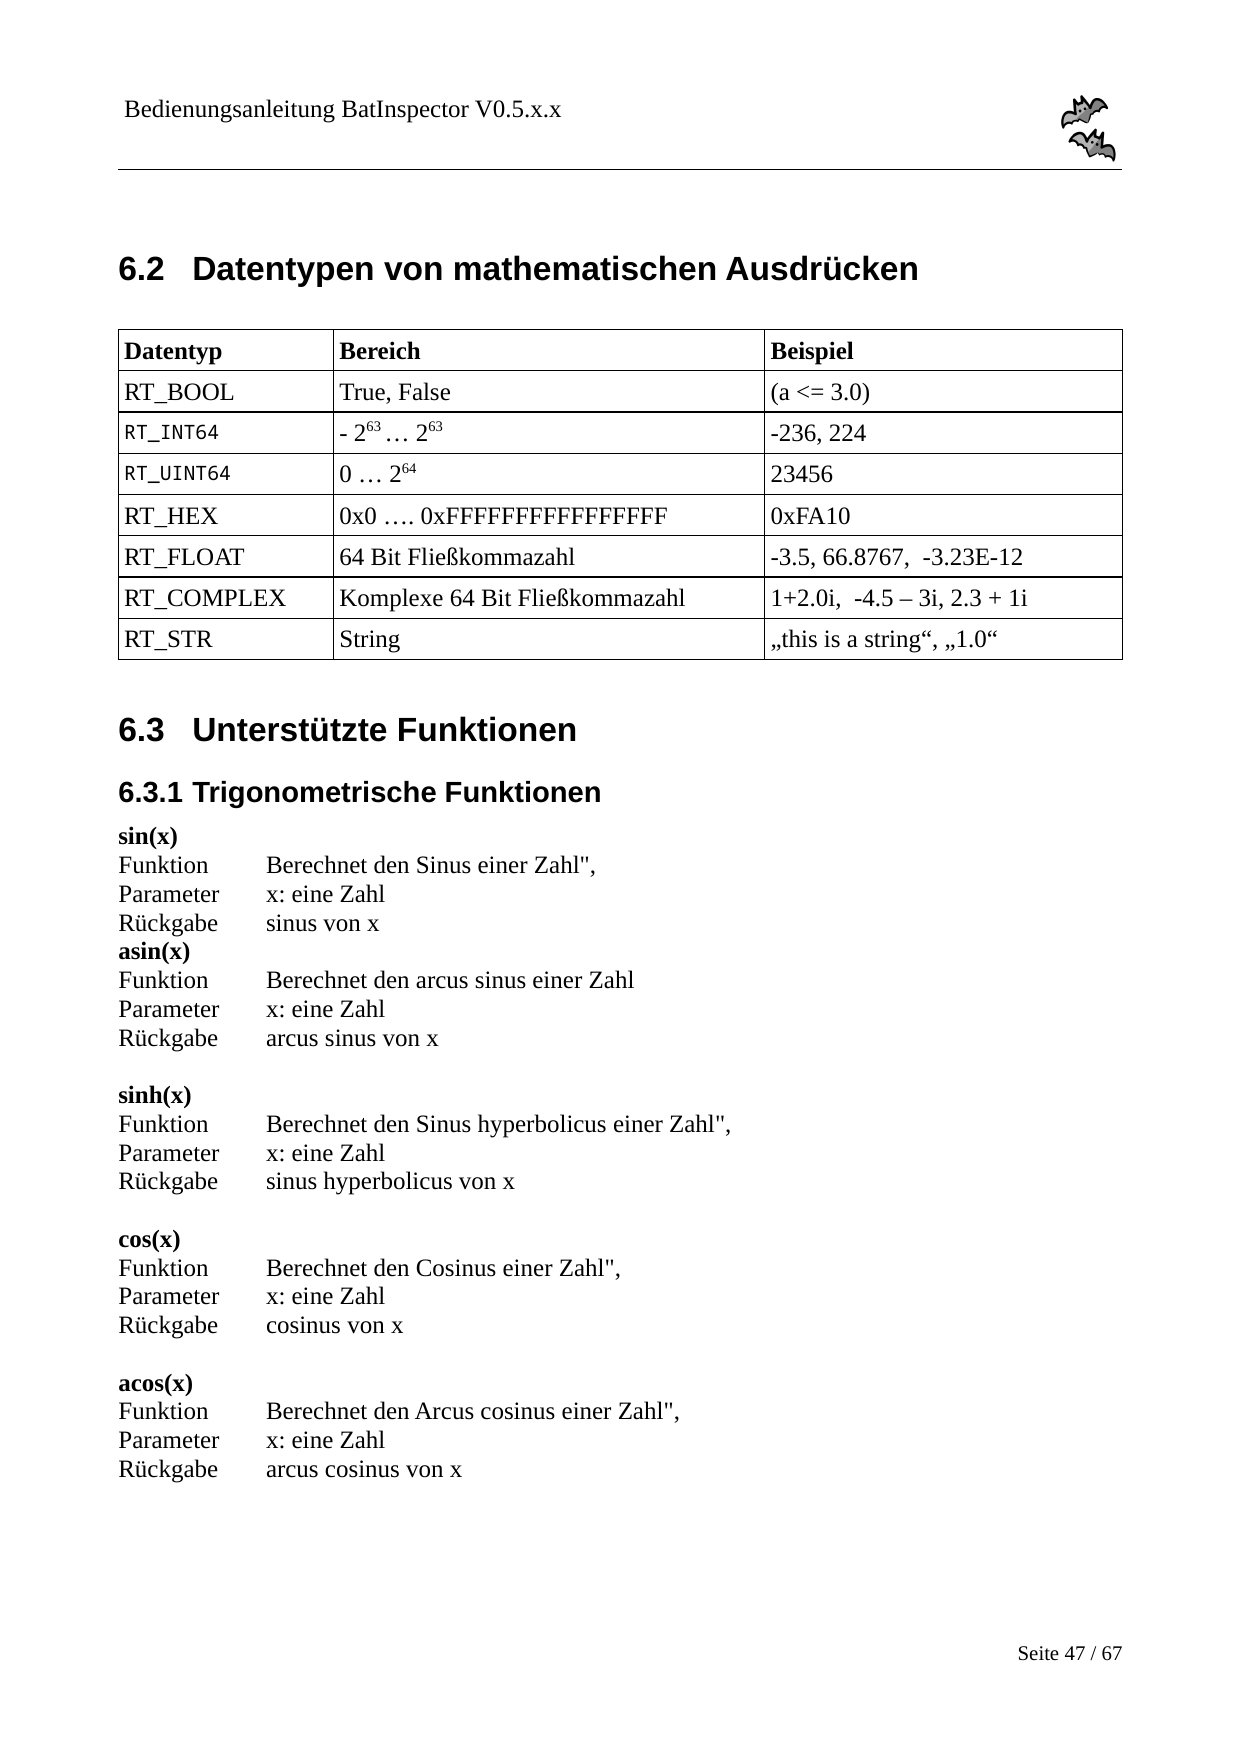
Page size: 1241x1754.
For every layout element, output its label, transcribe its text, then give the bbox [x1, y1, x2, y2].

table_cell „this is a string“, „1.0“ [765, 619, 1122, 659]
table_cell RT_STR [119, 619, 333, 659]
table_cell RT_UINT64 [119, 454, 333, 494]
table_cell RT_BOOL [119, 371, 333, 411]
picture [1057, 95, 1120, 162]
text asin(x) [118, 936, 1122, 965]
text Funktion Berechnet den Sinus hyperbolicus einer Zahl", [118, 1109, 1122, 1138]
table_cell String [334, 619, 764, 659]
table_cell - 263 … 263 [334, 413, 764, 453]
text Rückgabe arcus sinus von x [118, 1023, 1122, 1051]
text cos(x) [118, 1224, 1122, 1253]
table_cell 1+2.0i, -4.5 – 3i, 2.3 + 1i [765, 578, 1122, 618]
table_cell True, False [334, 371, 764, 411]
table_header Bereich [334, 330, 764, 370]
subtitle Trigonometrische Funktionen [118, 775, 1122, 809]
table_cell 0x0 …. 0xFFFFFFFFFFFFFFFF [334, 495, 764, 535]
table_cell Komplexe 64 Bit Fließkommazahl [334, 578, 764, 618]
table_cell (a <= 3.0) [765, 371, 1122, 411]
table_cell 0 … 264 [334, 454, 764, 494]
table_cell RT_COMPLEX [119, 578, 333, 618]
text Parameter x: eine Zahl [118, 879, 1122, 908]
subtitle Datentypen von mathematischen Ausdrücken [118, 249, 1122, 288]
table_cell RT_INT64 [119, 413, 333, 453]
text Funktion Berechnet den arcus sinus einer Zahl [118, 965, 1122, 994]
table_cell -236, 224 [765, 413, 1122, 453]
table_cell -3.5, 66.8767, -3.23E-12 [765, 536, 1122, 576]
text Funktion Berechnet den Sinus einer Zahl", [118, 850, 1122, 879]
text Funktion Berechnet den Arcus cosinus einer Zahl", [118, 1396, 1122, 1425]
text Rückgabe arcus cosinus von x [118, 1454, 1122, 1483]
text Rückgabe sinus hyperbolicus von x [118, 1166, 1122, 1195]
table_cell 0xFA10 [765, 495, 1122, 535]
table_header Datentyp [119, 330, 333, 370]
text Parameter x: eine Zahl [118, 994, 1122, 1023]
table_cell 23456 [765, 454, 1122, 494]
text Parameter x: eine Zahl [118, 1425, 1122, 1454]
subtitle Unterstützte Funktionen [118, 709, 1122, 748]
text sin(x) [118, 821, 1122, 850]
text Rückgabe sinus von x [118, 908, 1122, 936]
text acos(x) [118, 1368, 1122, 1396]
table_cell RT_HEX [119, 495, 333, 535]
table_cell RT_FLOAT [119, 536, 333, 576]
text Funktion Berechnet den Cosinus einer Zahl", [118, 1253, 1122, 1281]
text Parameter x: eine Zahl [118, 1138, 1122, 1166]
text sinh(x) [118, 1080, 1122, 1109]
text Parameter x: eine Zahl [118, 1281, 1122, 1310]
table_cell 64 Bit Fließkommazahl [334, 536, 764, 576]
table_header Beispiel [765, 330, 1122, 370]
text Rückgabe cosinus von x [118, 1310, 1122, 1339]
